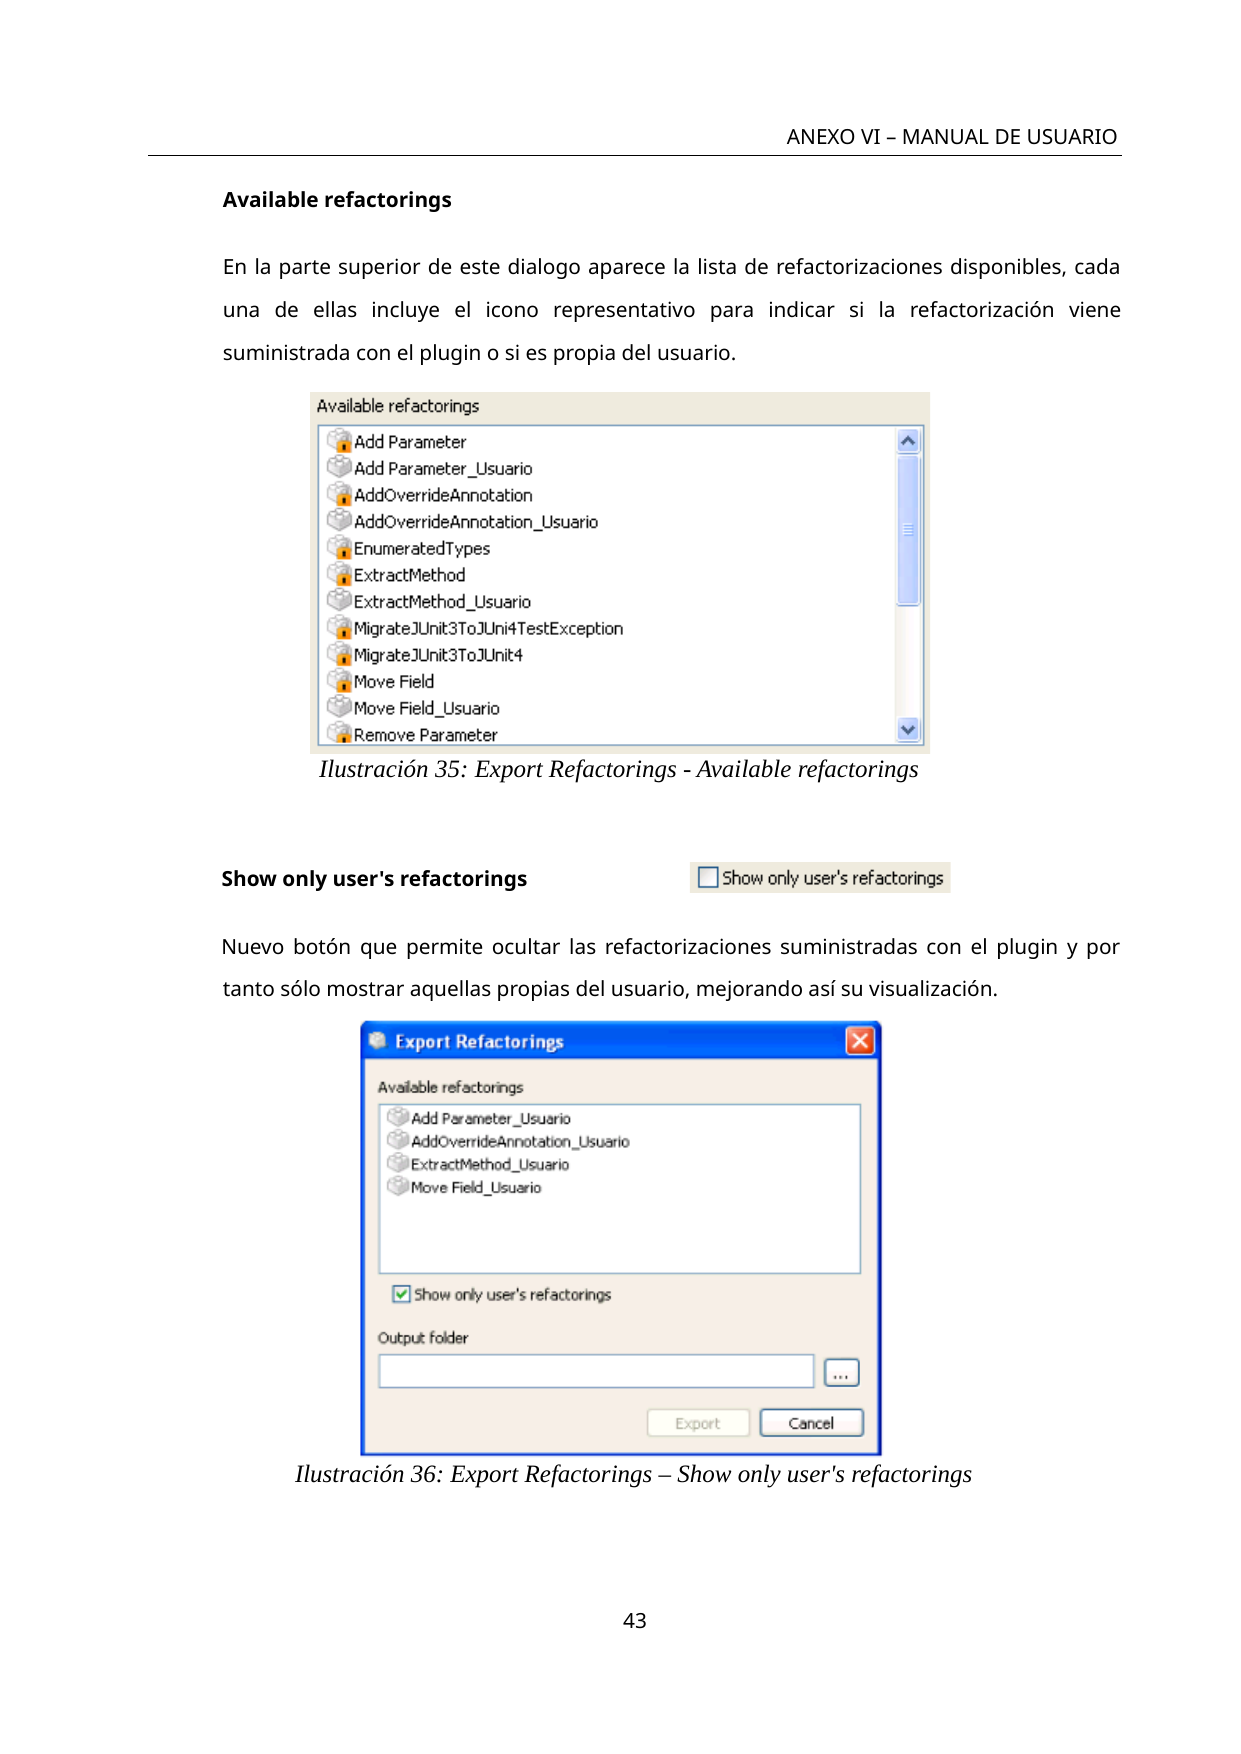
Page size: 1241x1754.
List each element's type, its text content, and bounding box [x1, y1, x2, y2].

picture [689, 862, 951, 893]
text Ilustración 36: Export Refactorings – Show only user's refactorings [289, 1031, 980, 1487]
text Nuevo botón que permite ocultar las refactorizaciones suministradas con el plugin y por tanto sólo mostrar aquellas propias del usuario, mejorando así su visualización. [221, 932, 1122, 1003]
text Show only user's refactorings [148, 864, 689, 893]
text Available refactorings [223, 185, 1122, 213]
text En la parte superior de este dialogo aparece la lista de refactorizaciones disponibles, cada una de ellas incluye el icono representativo para indicar si la refactorización viene suministrada con el plugin o si es propia del usuario. [223, 252, 1122, 366]
picture [310, 392, 931, 754]
text Ilustración 35: Export Refactorings - Available refactorings [274, 754, 966, 782]
text [951, 864, 1122, 893]
picture [356, 1018, 885, 1459]
